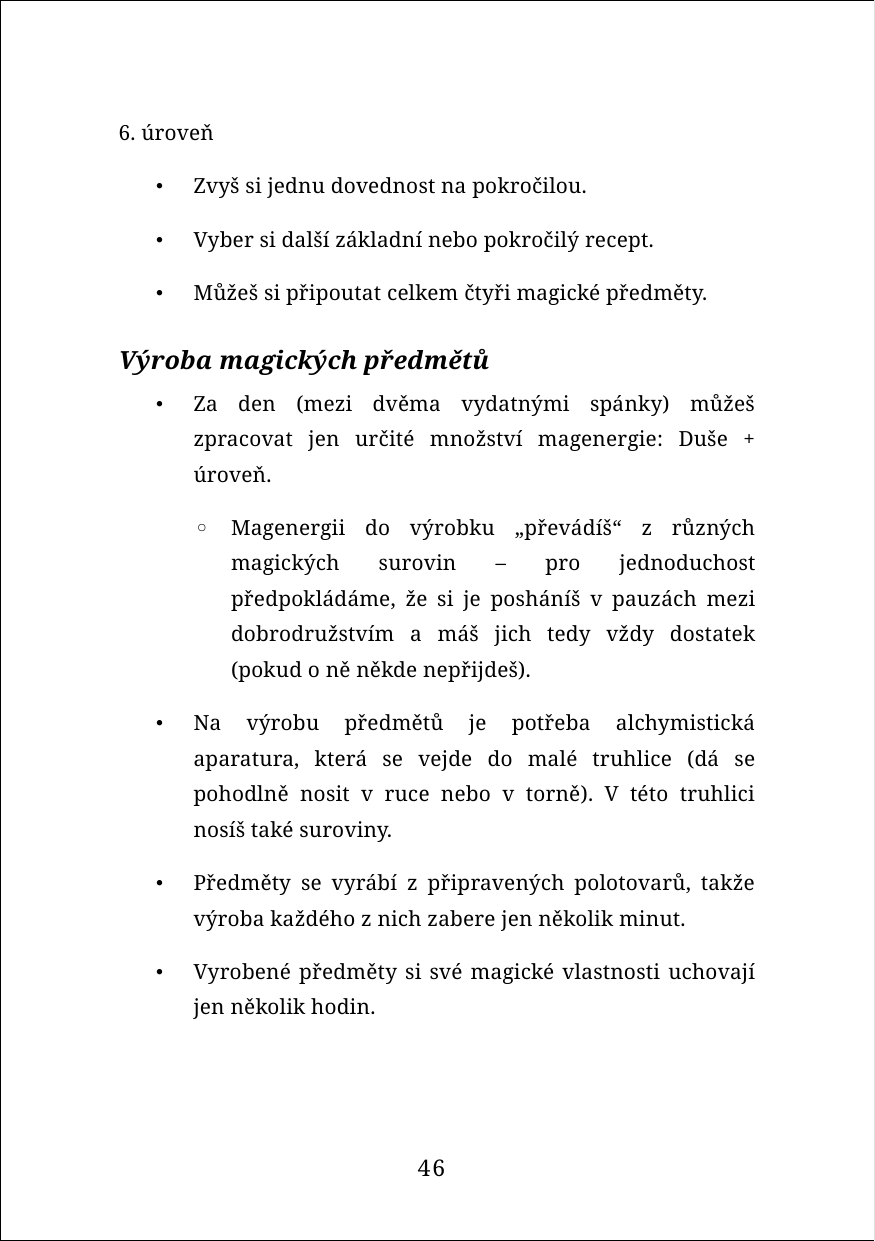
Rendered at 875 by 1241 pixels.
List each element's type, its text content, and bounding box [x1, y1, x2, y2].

list Magenergii do výrobku „převádíš“ z různých magických surovin – pro jednoduchost předpokládáme, že si je posháníš v pauzách mezi dobrodružstvím a máš jich tedy vždy dostatek (pokud o ně někde nepřijdeš). [193, 513, 756, 683]
list Vyrobené předměty si své magické vlastnosti uchovají jen několik hodin. [156, 957, 756, 1021]
text 6. úroveň [118, 118, 756, 147]
list Předměty se vyrábí z připravených polotovarů, takže výroba každého z nich zabere jen několik minut. [156, 868, 756, 932]
subtitle Výroba magických předmětů [118, 343, 756, 377]
list Na výrobu předmětů je potřeba alchymistická aparatura, která se vejde do malé truhlice (dá se pohodlně nosit v ruce nebo v torně). V této truhlici nosíš také suroviny. [156, 708, 756, 843]
list Zvyš si jednu dovednost na pokročilou. [156, 171, 756, 200]
list Můžeš si připoutat celkem čtyři magické předměty. [156, 278, 756, 306]
list Za den (mezi dvěma vydatnými spánky) můžeš zpracovat jen určité množství magenergie: Duše + úroveň. [156, 389, 756, 488]
list Vyber si další základní nebo pokročilý recept. [156, 225, 756, 253]
